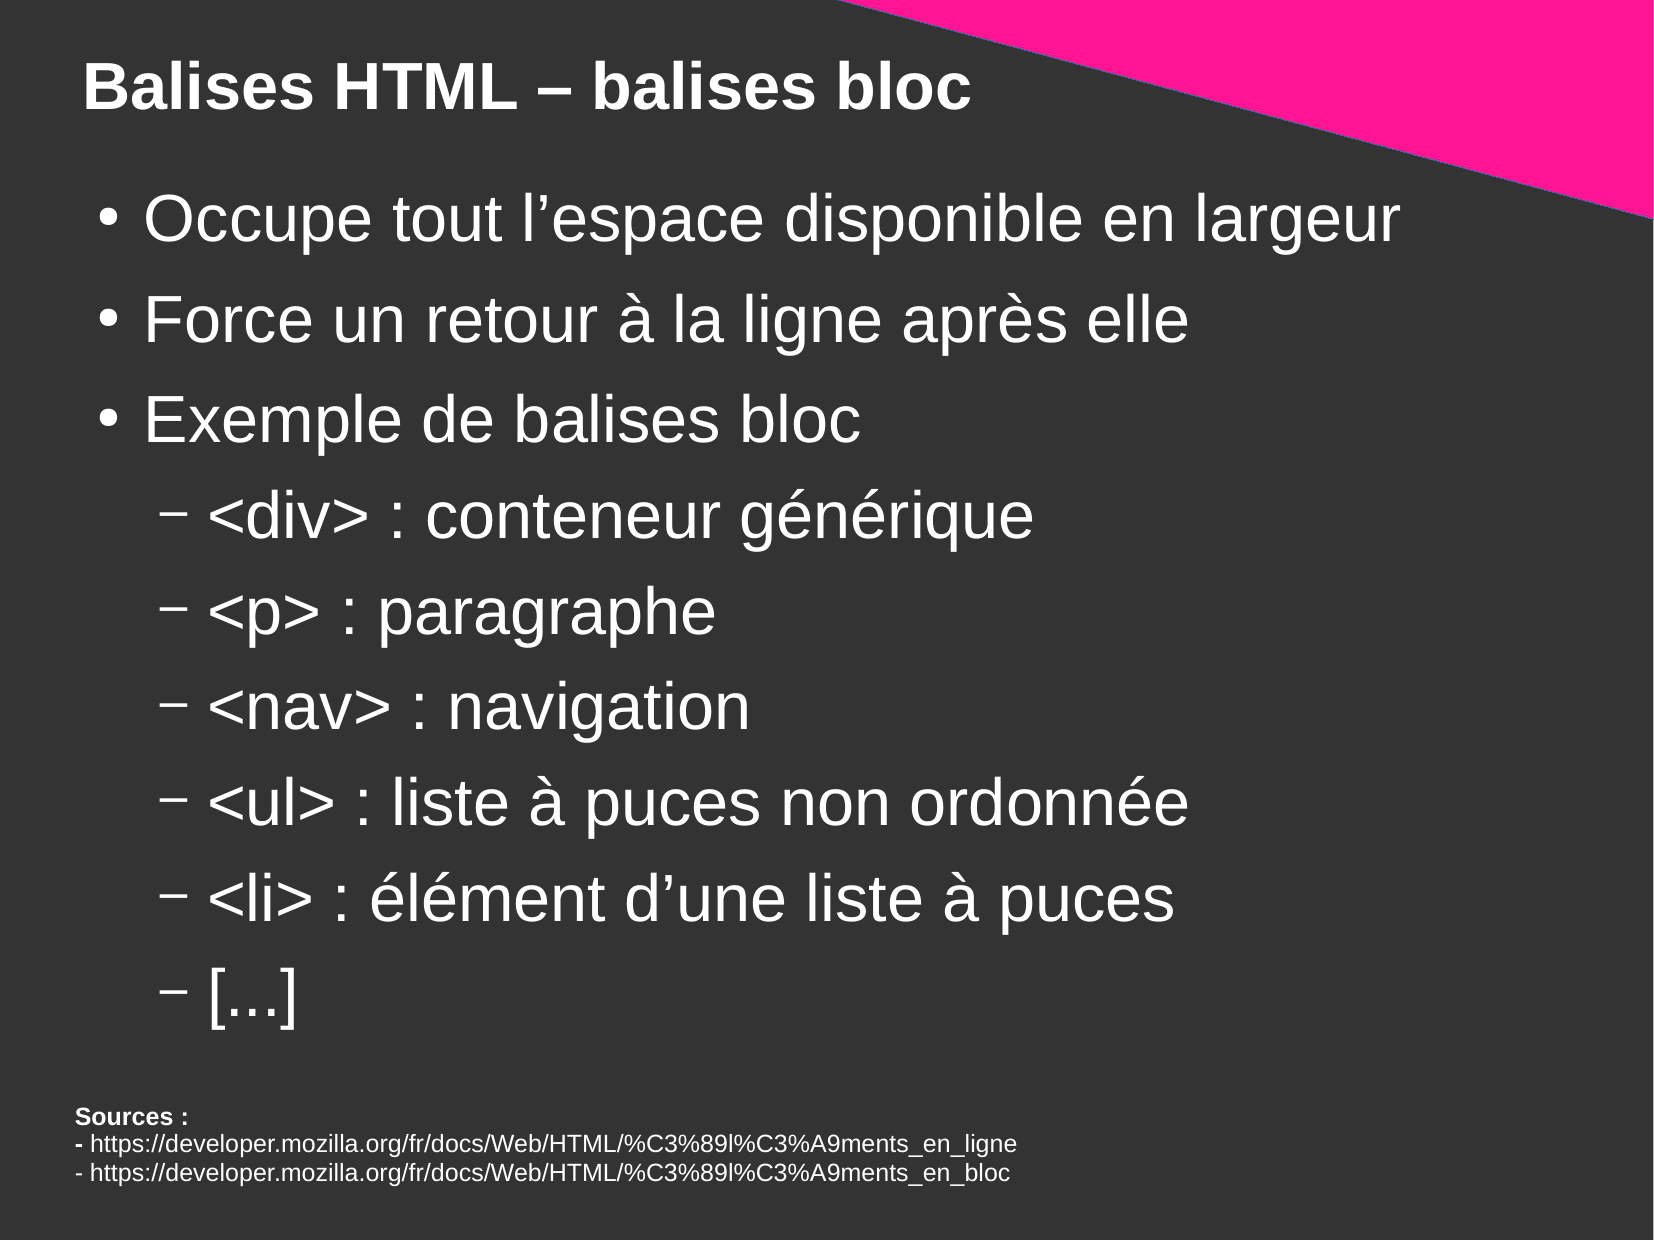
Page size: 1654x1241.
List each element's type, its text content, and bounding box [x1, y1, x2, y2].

text_box Sources : - https://developer.mozilla.org/fr/docs/Web/HTML/%C3%89l%C3%A9ments_en_ligne - https://developer.mozilla.org/fr/docs/Web/HTML/%C3%89l%C3%A9ments_en_bloc [59, 1094, 1546, 1227]
title Balises HTML – balises bloc [82, 49, 1437, 162]
text_box [838, 0, 1654, 220]
list Occupe tout l’espace disponible en largeur Force un retour à la ligne après elle Exemple de balises bloc <div> : conteneur générique <p> : paragraphe <nav> : navigation <ul> : liste à puces non ordonnée <li> : élément d’une liste à puces [...] [80, 180, 1620, 1035]
